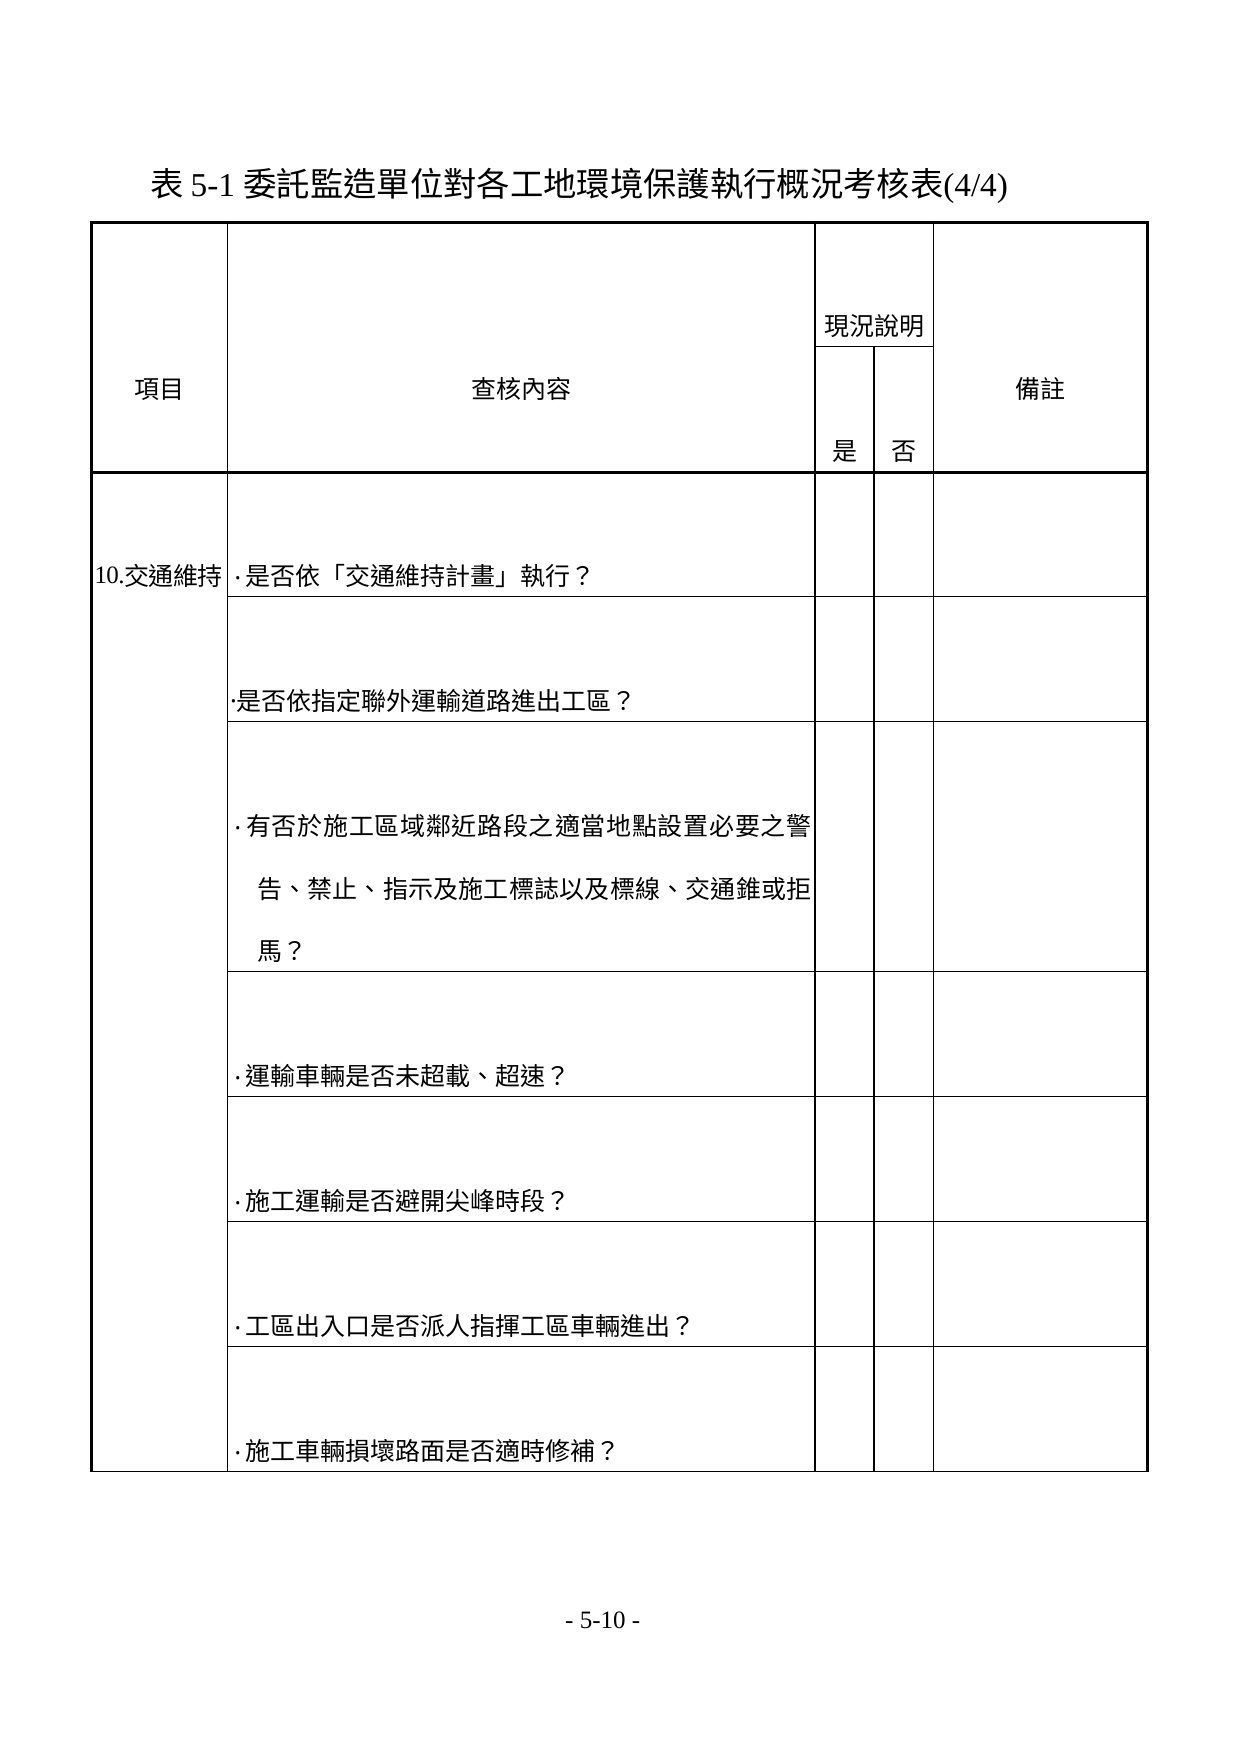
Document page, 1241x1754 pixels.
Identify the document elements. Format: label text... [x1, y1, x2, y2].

table_cell [875, 1347, 933, 1471]
table_cell [875, 722, 933, 971]
table_cell [816, 1222, 873, 1346]
table_cell [934, 1347, 1146, 1471]
table_cell [816, 1347, 873, 1471]
table_cell ‧有否於施工區域鄰近路段之適當地點設置必要之警告、禁止、指示及施工標誌以及標線、交通錐或拒馬？ [228, 722, 814, 971]
table_cell [934, 597, 1146, 721]
table_cell [934, 722, 1146, 971]
table_cell [875, 1097, 933, 1221]
table_cell ‧施工運輸是否避開尖峰時段？ [228, 1097, 814, 1221]
table_header 現況說明 [816, 224, 933, 346]
table_cell ‧運輸車輛是否未超載、超速？ [228, 972, 814, 1096]
table_cell [816, 972, 873, 1096]
table_cell 10.交通維持 [93, 474, 227, 1471]
table_cell [934, 1097, 1146, 1221]
table_cell [816, 722, 873, 971]
table_header 備註 [934, 224, 1146, 471]
table_cell ‧施工車輛損壞路面是否適時修補？ [228, 1347, 814, 1471]
text 表5-1 委託監造單位對各工地環境保護執行概況考核表(4/4) [36, 158, 1122, 206]
table_cell 否 [875, 347, 933, 471]
table_cell [875, 972, 933, 1096]
table_cell [875, 1222, 933, 1346]
table_cell [875, 597, 933, 721]
table_cell [934, 972, 1146, 1096]
table_cell [816, 474, 873, 596]
table_cell [875, 474, 933, 596]
table_cell 是 [816, 347, 873, 471]
table_cell [816, 597, 873, 721]
table_cell ‧是否依「交通維持計畫」執行？ [228, 474, 814, 596]
table_cell [934, 474, 1146, 596]
table_header 項目 [93, 224, 227, 471]
table_header 查核內容 [228, 224, 814, 471]
table_cell ‧是否依指定聯外運輸道路進出工區？ [228, 597, 814, 721]
table_cell [934, 1222, 1146, 1346]
table_cell ‧工區出入口是否派人指揮工區車輛進出？ [228, 1222, 814, 1346]
table_cell [816, 1097, 873, 1221]
